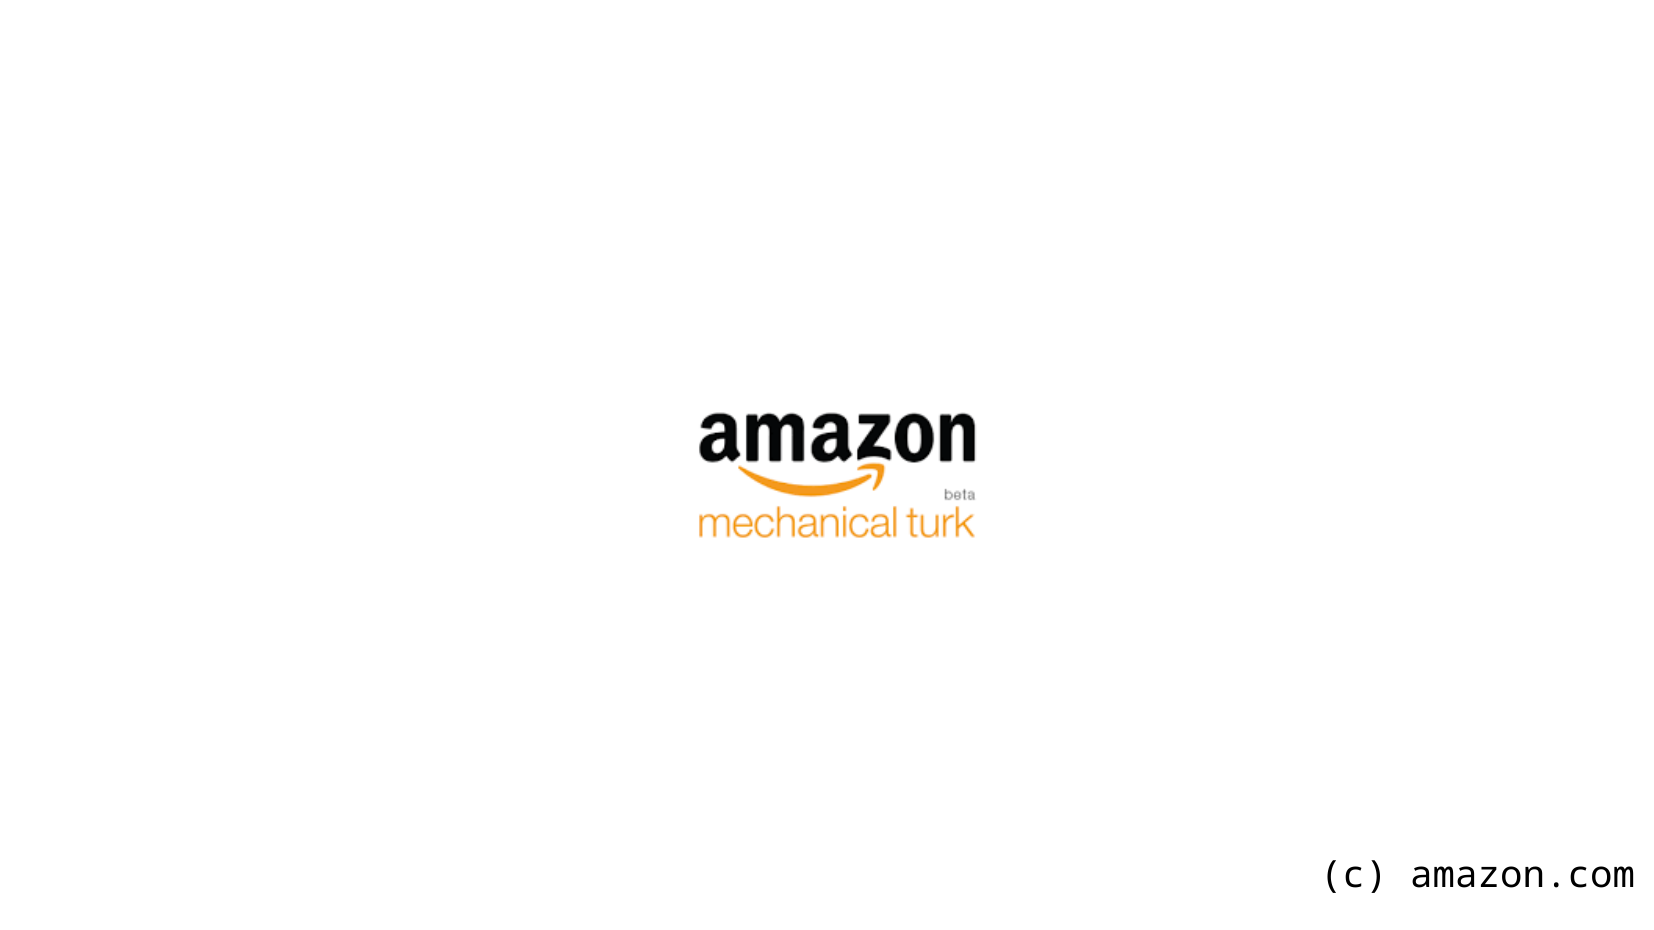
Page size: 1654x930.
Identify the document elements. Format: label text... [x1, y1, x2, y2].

text_box (c) amazon.com [990, 840, 1651, 930]
picture [662, 300, 1014, 652]
